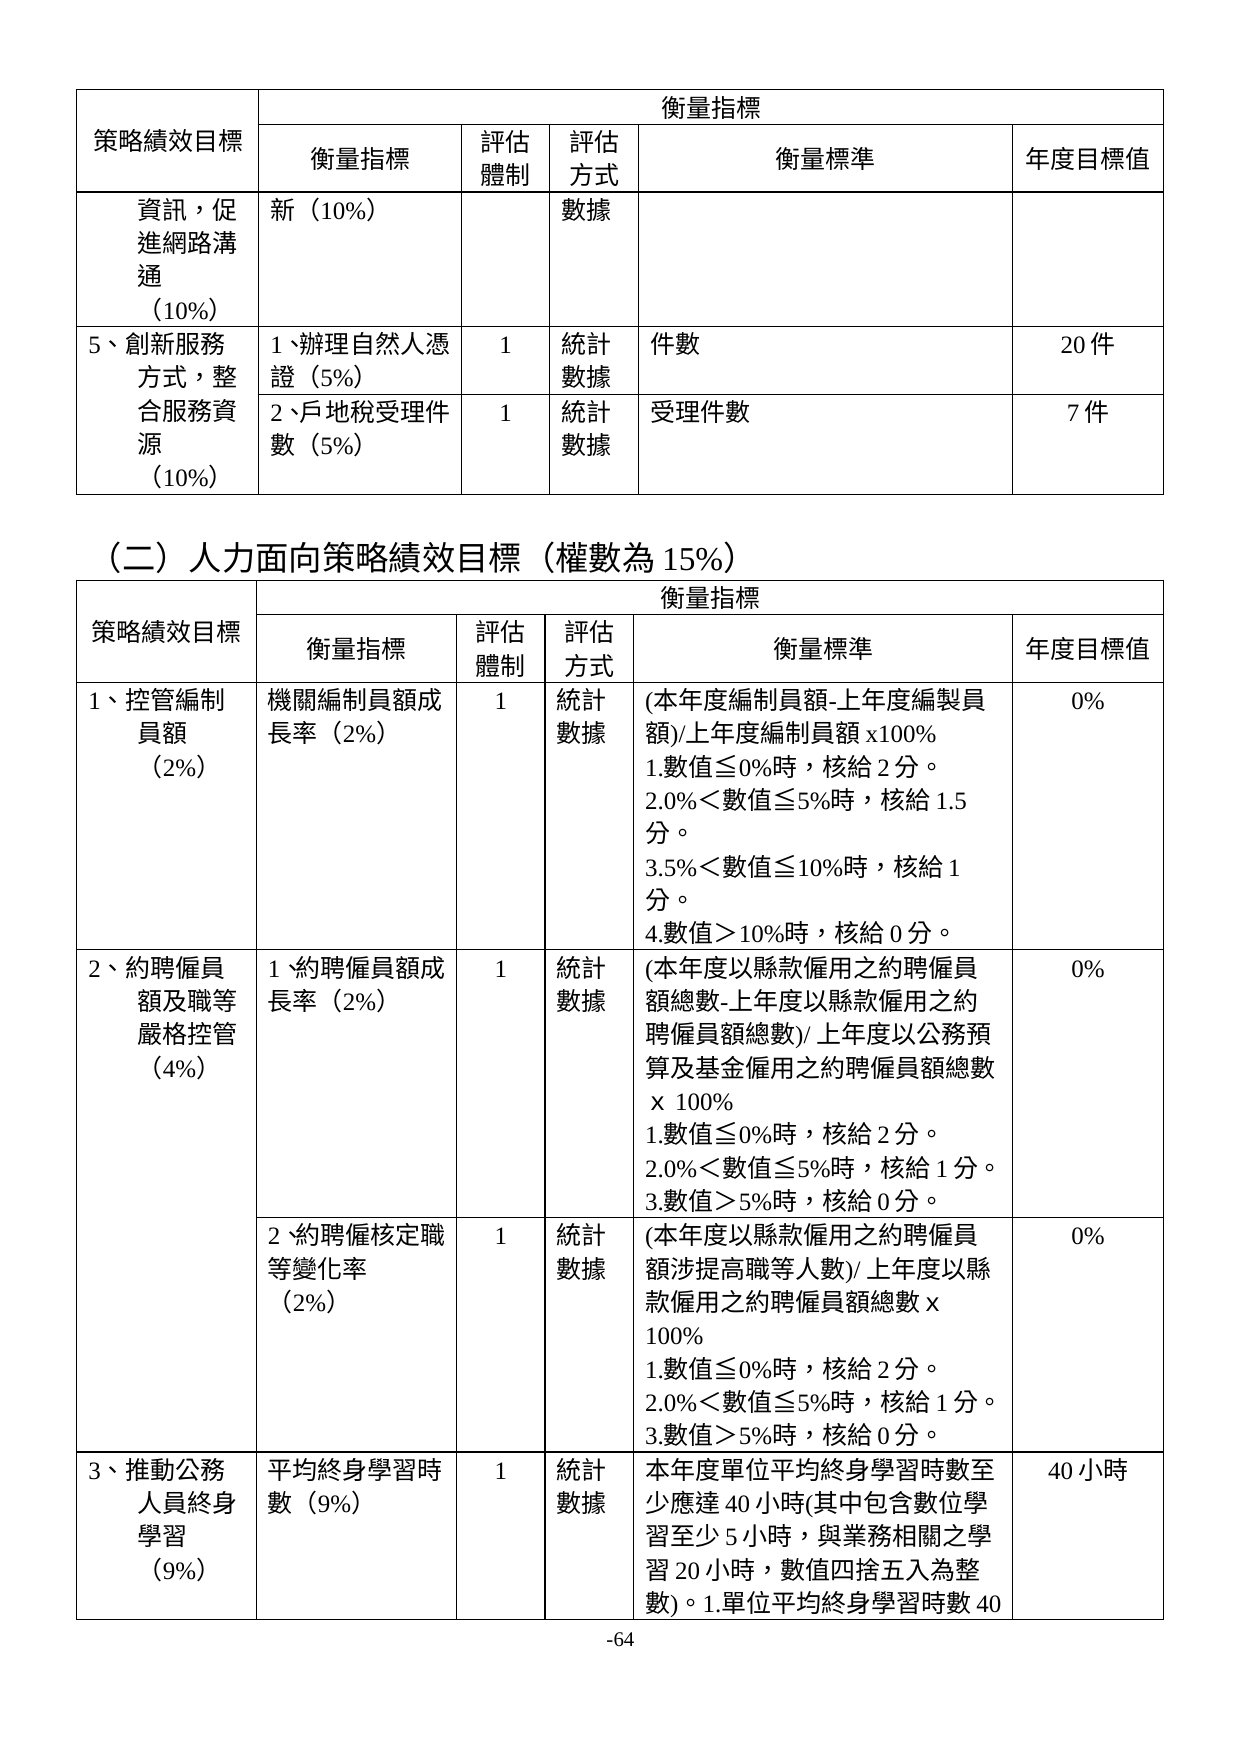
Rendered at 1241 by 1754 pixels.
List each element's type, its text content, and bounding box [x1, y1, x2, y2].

table_header 衡量指標 [259, 90, 1163, 124]
table_cell 0% [1013, 1218, 1163, 1451]
table_cell 1 [457, 950, 544, 1217]
table_cell [462, 193, 549, 326]
table_cell 創新服務方式，整合服務資源（10%） [77, 327, 258, 493]
table_cell 0% [1013, 950, 1163, 1217]
table_cell 評估體制 [462, 125, 549, 191]
table_cell 衡量標準 [634, 615, 1012, 682]
table_cell 評估方式 [550, 125, 638, 191]
table_cell 評估體制 [457, 615, 544, 682]
table_cell 數據 [550, 193, 638, 326]
table_cell 統計數據 [550, 327, 638, 393]
table_cell (本年度以縣款僱用之約聘僱員額涉提高職等人數)/ 上年度以縣款僱用之約聘僱員額總數ｘ100% 1.數值≦0%時，核給2分。 2.0%＜數值≦5%時，核給1分。 3.數值＞5%時，核給0分。 [634, 1218, 1012, 1451]
table_cell 統計數據 [546, 950, 633, 1217]
table_cell 1 [462, 327, 549, 393]
table_cell 0% [1013, 683, 1163, 949]
table_header 衡量指標 [257, 581, 1163, 614]
table_cell 平均終身學習時數（9%） [257, 1453, 456, 1619]
table_cell 件數 [639, 327, 1012, 393]
table_cell 統計數據 [546, 1453, 633, 1619]
table_cell 統計數據 [550, 395, 638, 493]
table_cell 統計數據 [546, 1218, 633, 1451]
text （二）人力面向策略績效目標（權數為15%） [88, 531, 1152, 579]
table_cell 統計數據 [546, 683, 633, 949]
table_cell 衡量指標 [259, 125, 461, 191]
table_cell 衡量標準 [639, 125, 1012, 191]
table_cell 機關編制員額成長率（2%） [257, 683, 456, 949]
table_cell 控管編制員額（2%） [77, 683, 256, 949]
table_cell 本年度單位平均終身學習時數至少應達40小時(其中包含數位學習至少5小時，與業務相關之學習20小時，數值四捨五入為整數)。1.單位平均終身學習時數40 [634, 1453, 1012, 1619]
table_cell (本年度編制員額-上年度編製員額)/上年度編制員額x100% 1.數值≦0%時，核給2分。 2.0%＜數值≦5%時，核給1.5分。 3.5%＜數值≦10%時，核給1分。 4.數值＞10%時，核給0分。 [634, 683, 1012, 949]
table_cell 1 [462, 395, 549, 493]
table_header 策略績效目標 [77, 581, 256, 682]
table_cell 評估方式 [546, 615, 633, 682]
table_cell 1、約聘僱員額成長率（2%） [257, 950, 456, 1217]
table_cell [639, 193, 1012, 326]
table_cell 20件 [1013, 327, 1163, 393]
table_cell 2、約聘僱核定職等變化率（2%） [257, 1218, 456, 1451]
table_cell 7件 [1013, 395, 1163, 493]
table_cell 約聘僱員額及職等嚴格控管（4%） [77, 950, 256, 1217]
table_cell 推動公務人員終身學習（9%） [77, 1453, 256, 1619]
table_cell 衡量指標 [257, 615, 456, 682]
table_cell 新（10%） [259, 193, 461, 326]
table_cell (本年度以縣款僱用之約聘僱員額總數-上年度以縣款僱用之約聘僱員額總數)/ 上年度以公務預算及基金僱用之約聘僱員額總數ｘ100% 1.數值≦0%時，核給2分。 2.0%＜數值≦5%時，核給1分。 3.數值＞5%時，核給0分。 [634, 950, 1012, 1217]
table_cell 受理件數 [639, 395, 1012, 493]
table_cell 1 [457, 1453, 544, 1619]
table_cell 1 [457, 683, 544, 949]
table_cell 年度目標值 [1013, 125, 1163, 191]
table_cell [1013, 193, 1163, 326]
table_cell [77, 1217, 256, 1451]
table_cell 豐富服務資訊，促進網路溝通（10%） [77, 193, 258, 326]
table_cell 1、辦理自然人憑證（5%） [259, 327, 461, 393]
table_cell 年度目標值 [1013, 615, 1163, 682]
table_header 策略績效目標 [77, 90, 258, 191]
table_cell 1 [457, 1218, 544, 1451]
table_cell 2、戶地稅受理件數（5%） [259, 395, 461, 493]
table_cell 40小時 [1013, 1453, 1163, 1619]
